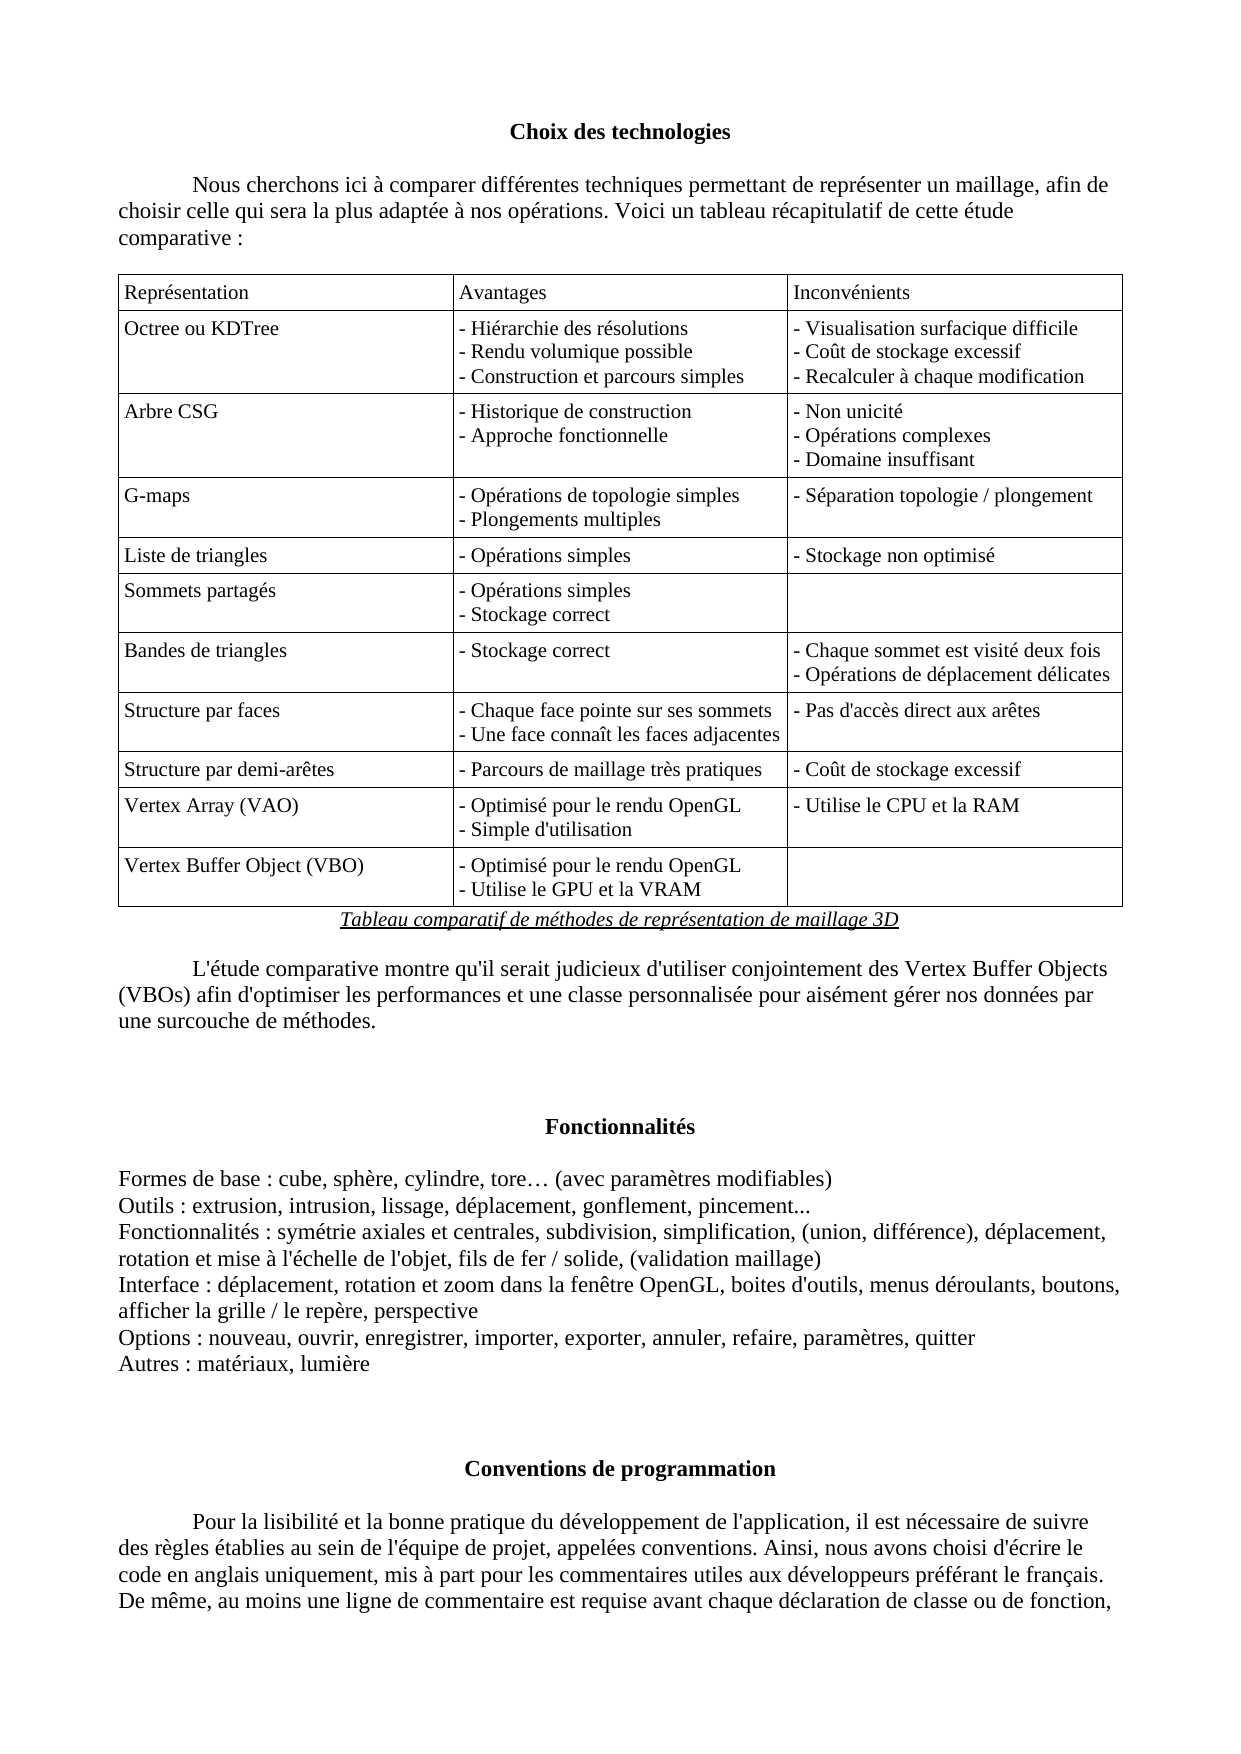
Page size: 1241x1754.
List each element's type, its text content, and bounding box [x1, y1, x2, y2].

table_cell Structure par demi-arêtes [119, 752, 453, 787]
table_cell [788, 848, 1122, 906]
table_cell - Chaque sommet est visité deux fois - Opérations de déplacement délicates [788, 633, 1122, 692]
table_cell - Coût de stockage excessif [788, 752, 1122, 787]
text Formes de base : cube, sphère, cylindre, tore… (avec paramètres modifiables) [118, 1166, 1122, 1192]
table_cell - Opérations de topologie simples - Plongements multiples [454, 478, 787, 537]
table_cell Liste de triangles [119, 538, 453, 572]
table_cell - Historique de construction - Approche fonctionnelle [454, 394, 787, 477]
text Autres : matériaux, lumière [118, 1350, 1122, 1376]
table_header Représentation [119, 275, 453, 309]
table_cell Octree ou KDTree [119, 311, 453, 393]
table_cell Vertex Array (VAO) [119, 788, 453, 847]
table_cell - Chaque face pointe sur ses sommets - Une face connaît les faces adjacentes [454, 693, 787, 751]
text Fonctionnalités [118, 1113, 1122, 1139]
text Choix des technologies [118, 118, 1122, 144]
table_cell - Parcours de maillage très pratiques [454, 752, 787, 787]
table_cell [788, 574, 1122, 632]
table_cell Vertex Buffer Object (VBO) [119, 848, 453, 906]
table_cell - Hiérarchie des résolutions - Rendu volumique possible - Construction et parcours simples [454, 311, 787, 393]
table_cell Sommets partagés [119, 574, 453, 632]
table_cell - Stockage non optimisé [788, 538, 1122, 572]
text Outils : extrusion, intrusion, lissage, déplacement, gonflement, pincement... [118, 1192, 1122, 1218]
text L'étude comparative montre qu'il serait judicieux d'utiliser conjointement des Vertex Buffer Objects (VBOs) afin d'optimiser les performances et une classe personnalisée pour aisément gérer nos données par une surcouche de méthodes. [118, 955, 1122, 1034]
text Tableau comparatif de méthodes de représentation de maillage 3D [118, 907, 1122, 931]
table_cell G-maps [119, 478, 453, 537]
table_cell - Opérations simples [454, 538, 787, 572]
table_cell - Non unicité - Opérations complexes - Domaine insuffisant [788, 394, 1122, 477]
table_cell - Optimisé pour le rendu OpenGL - Utilise le GPU et la VRAM [454, 848, 787, 906]
table_header Avantages [454, 275, 787, 309]
table_cell - Visualisation surfacique difficile - Coût de stockage excessif - Recalculer à chaque modification [788, 311, 1122, 393]
text Pour la lisibilité et la bonne pratique du développement de l'application, il est nécessaire de suivre des règles établies au sein de l'équipe de projet, appelées conventions. Ainsi, nous avons choisi d'écrire le code en anglais uniquement, mis à part pour les commentaires utiles aux développeurs préférant le français. De même, au moins une ligne de commentaire est requise avant chaque déclaration de classe ou de fonction, [118, 1508, 1122, 1613]
table_cell - Séparation topologie / plongement [788, 478, 1122, 537]
text Options : nouveau, ouvrir, enregistrer, importer, exporter, annuler, refaire, paramètres, quitter [118, 1324, 1122, 1350]
text Fonctionnalités : symétrie axiales et centrales, subdivision, simplification, (union, différence), déplacement, rotation et mise à l'échelle de l'objet, fils de fer / solide, (validation maillage) [118, 1218, 1122, 1271]
text Nous cherchons ici à comparer différentes techniques permettant de représenter un maillage, afin de choisir celle qui sera la plus adaptée à nos opérations. Voici un tableau récapitulatif de cette étude comparative : [118, 171, 1122, 250]
table_cell - Optimisé pour le rendu OpenGL - Simple d'utilisation [454, 788, 787, 847]
table_cell Arbre CSG [119, 394, 453, 477]
table_cell Structure par faces [119, 693, 453, 751]
table_cell - Utilise le CPU et la RAM [788, 788, 1122, 847]
text Conventions de programmation [118, 1455, 1122, 1482]
table_cell - Opérations simples - Stockage correct [454, 574, 787, 632]
text Interface : déplacement, rotation et zoom dans la fenêtre OpenGL, boites d'outils, menus déroulants, boutons, afficher la grille / le repère, perspective [118, 1271, 1122, 1324]
table_cell Bandes de triangles [119, 633, 453, 692]
table_header Inconvénients [788, 275, 1122, 309]
table_cell - Stockage correct [454, 633, 787, 692]
table_cell - Pas d'accès direct aux arêtes [788, 693, 1122, 751]
